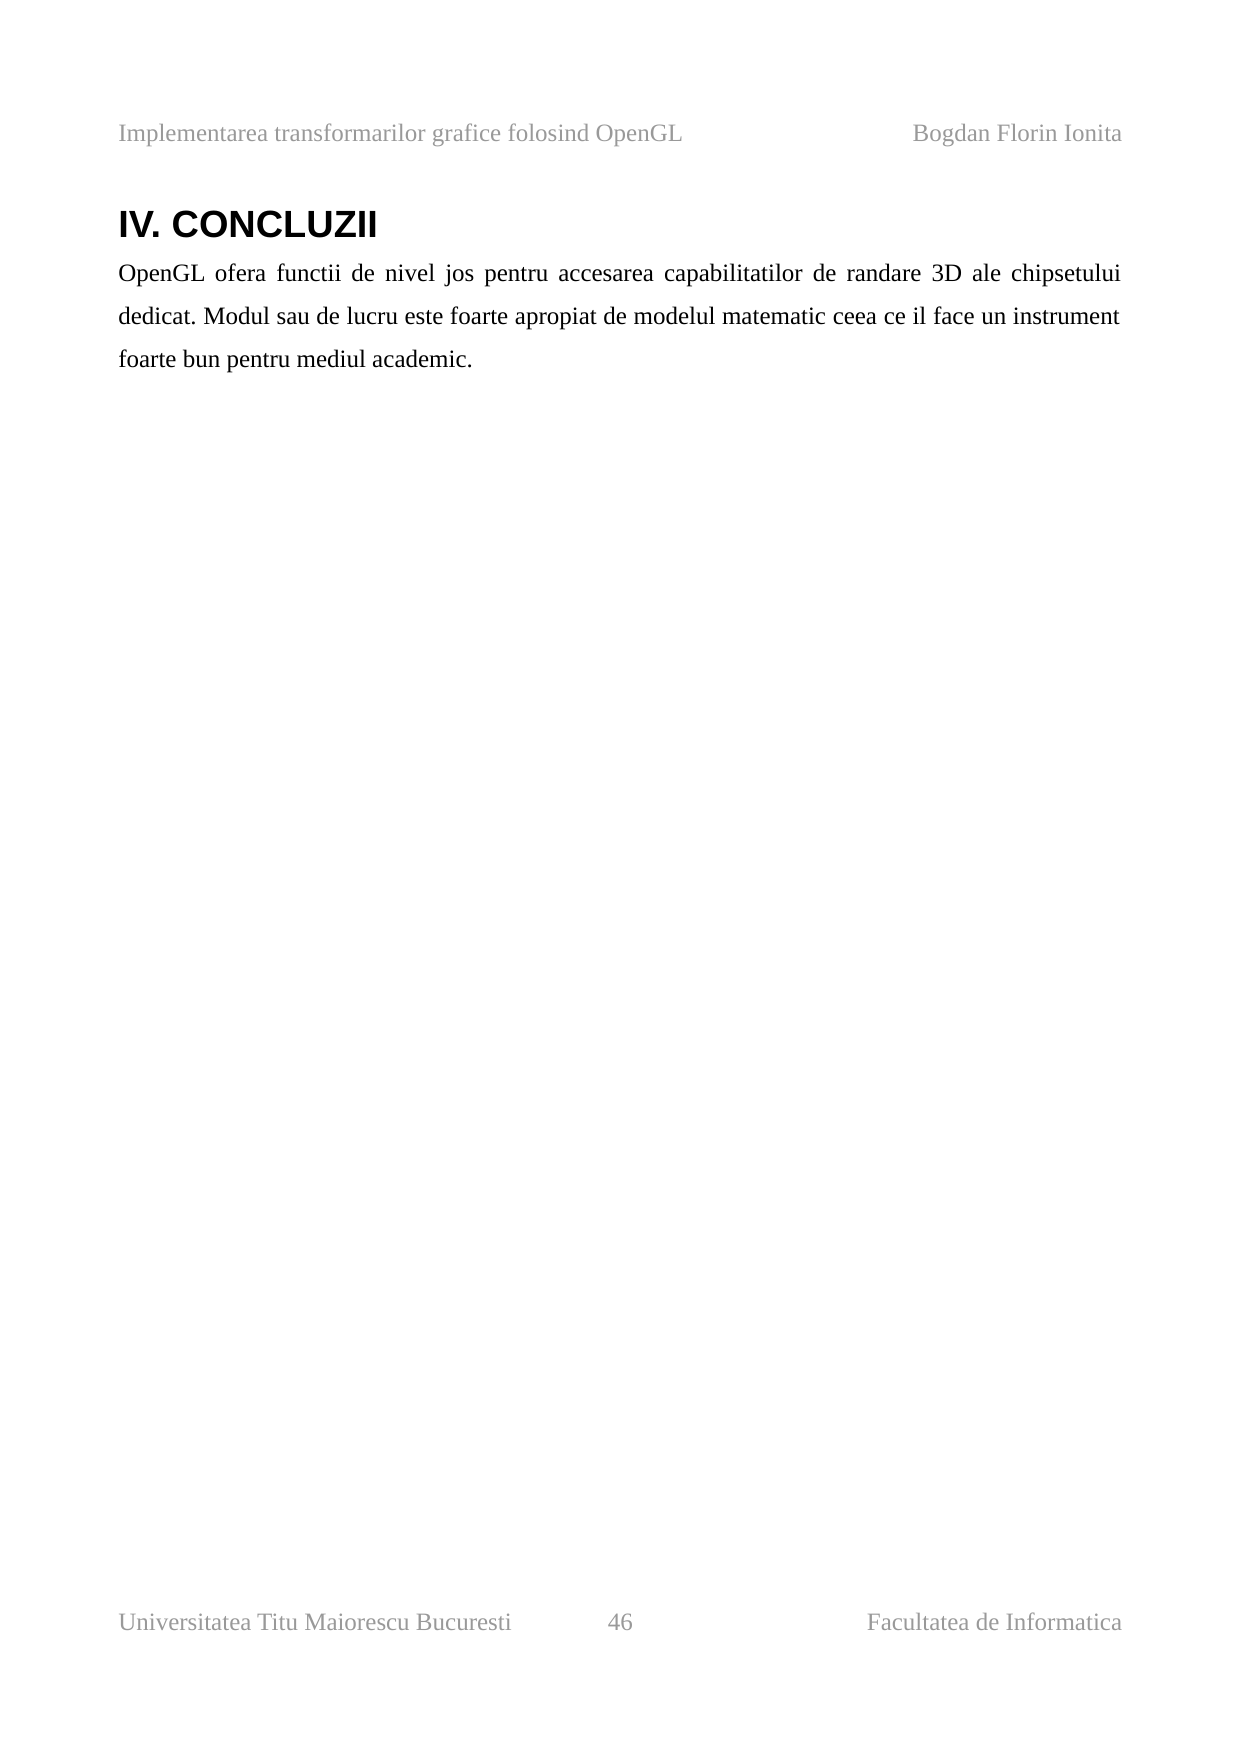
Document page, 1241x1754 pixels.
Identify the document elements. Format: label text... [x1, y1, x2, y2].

subtitle IV. CONCLUZII [118, 202, 1122, 246]
text OpenGL ofera functii de nivel jos pentru accesarea capabilitatilor de randare 3D ale chipsetului dedicat. Modul sau de lucru este foarte apropiat de modelul matematic ceea ce il face un instrument foarte bun pentru mediul academic. [118, 258, 1122, 373]
